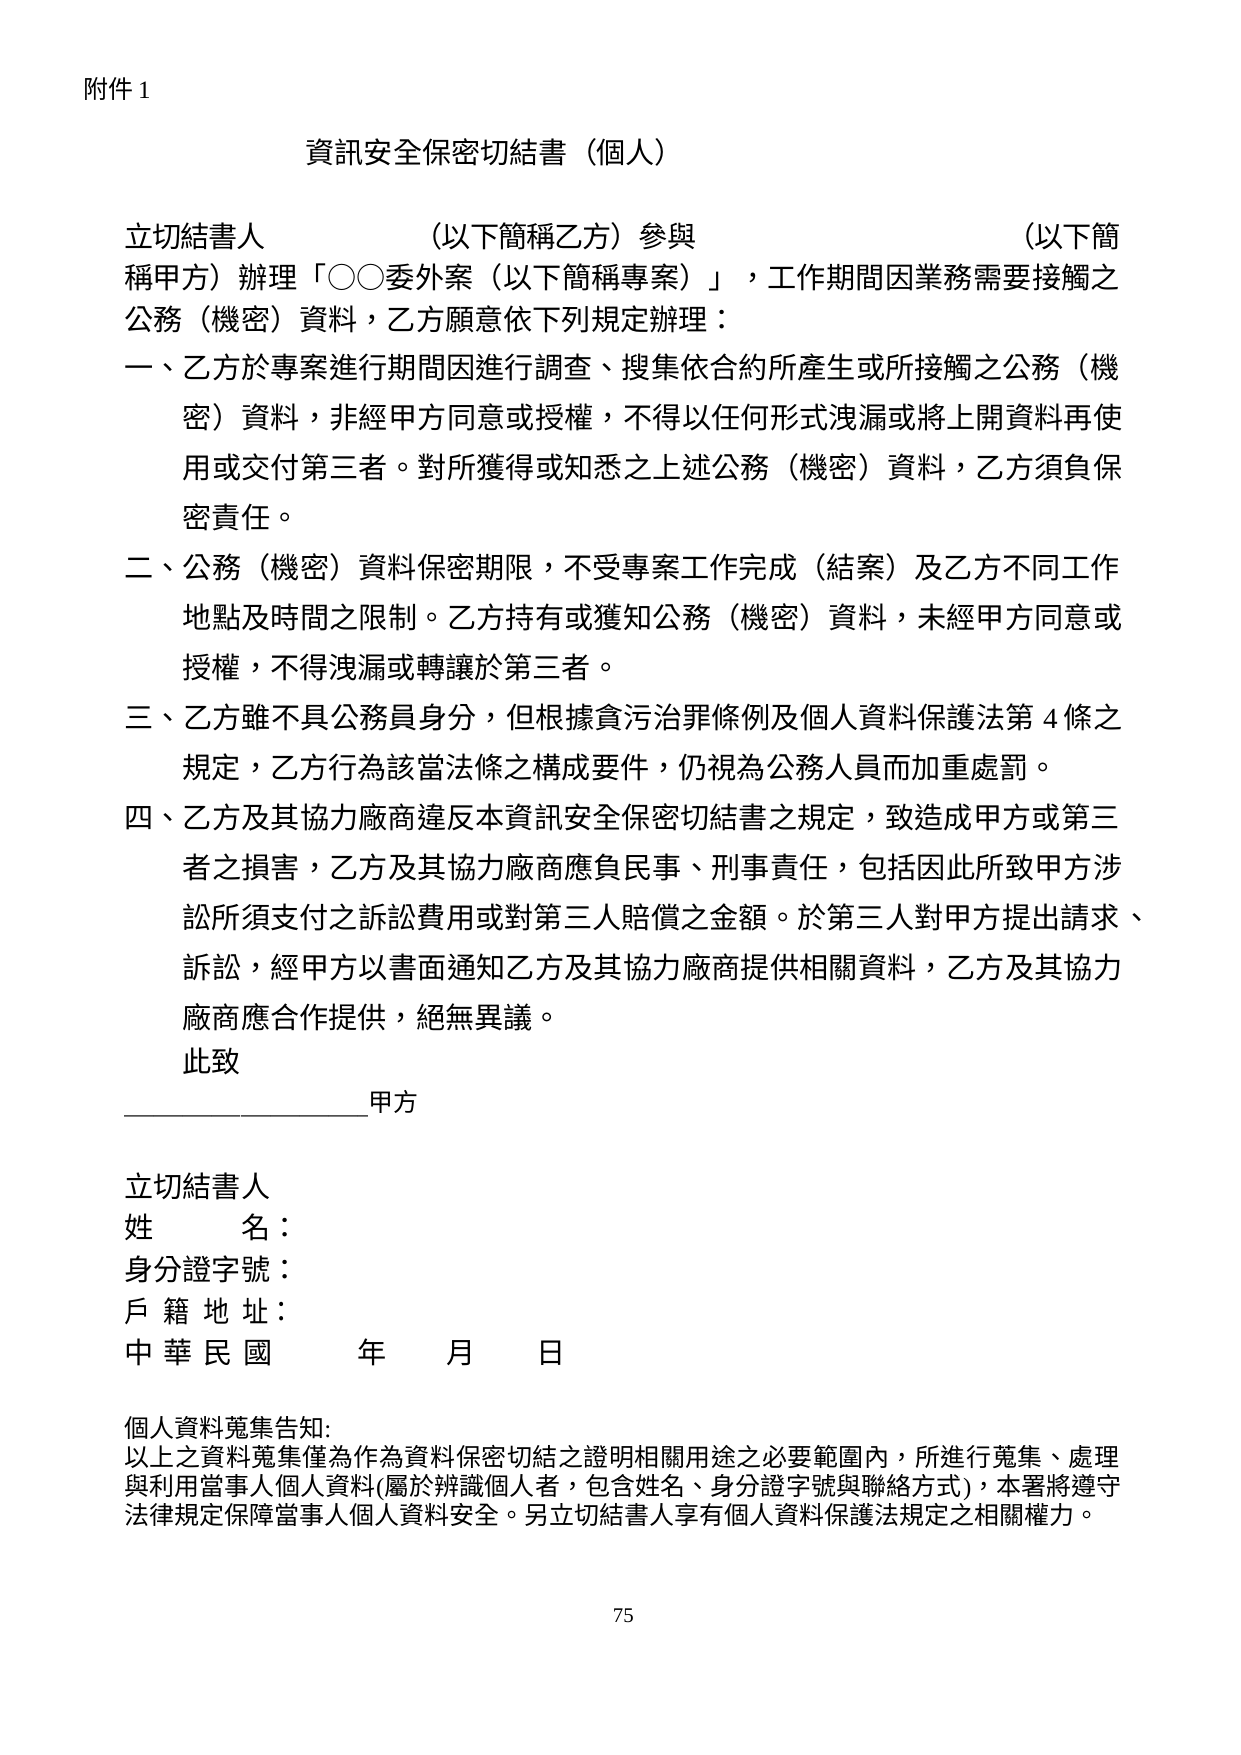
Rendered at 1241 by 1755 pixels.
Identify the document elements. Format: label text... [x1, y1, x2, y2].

text 立切結書人 （以下簡稱乙方）參與 （以下簡稱甲方）辦理「○○委外案（以下簡稱專案）」，工作期間因業務需要接觸之公務（機密）資料，乙方願意依下列規定辦理： [124, 214, 1122, 339]
text 資訊安全保密切結書（個人） [124, 131, 1122, 172]
text 四、乙方及其協力廠商違反本資訊安全保密切結書之規定，致造成甲方或第三者之損害，乙方及其協力廠商應負民事、刑事責任，包括因此所致甲方涉訟所須支付之訴訟費用或對第三人賠償之金額。於第三人對甲方提出請求、訴訟，經甲方以書面通知乙方及其協力廠商提供相關資料，乙方及其協力廠商應合作提供，絕無異議。 [124, 789, 1122, 1039]
text [68, 62, 312, 118]
text 二、公務（機密）資料保密期限，不受專案工作完成（結案）及乙方不同工作地點及時間之限制。乙方持有或獲知公務（機密）資料，未經甲方同意或授權，不得洩漏或轉讓於第三者。 [124, 539, 1122, 689]
text 戶 籍 地 址： [124, 1289, 1122, 1331]
text 立切結書人 [124, 1164, 1122, 1206]
text 中華民國 年 月 日 [124, 1331, 1122, 1372]
text 一、乙方於專案進行期間因進行調查、搜集依合約所產生或所接觸之公務（機密）資料，非經甲方同意或授權，不得以任何形式洩漏或將上開資料再使用或交付第三者。對所獲得或知悉之上述公務（機密）資料，乙方須負保密責任。 [124, 339, 1122, 539]
text 三、乙方雖不具公務員身分，但根據貪污治罪條例及個人資料保護法第4條之規定，乙方行為該當法條之構成要件，仍視為公務人員而加重處罰。 [124, 689, 1122, 789]
text 身分證字號： [124, 1247, 1122, 1289]
text 甲方 [368, 1083, 468, 1119]
text 姓 名： [124, 1206, 1122, 1247]
text 個人資料蒐集告知: [124, 1414, 1122, 1443]
text 附件1 [83, 69, 297, 106]
text ＿＿＿＿＿＿＿＿＿ [124, 1081, 1122, 1148]
text 此致 [124, 1039, 1122, 1081]
text 以上之資料蒐集僅為作為資料保密切結之證明相關用途之必要範圍內，所進行蒐集、處理與利用當事人個人資料(屬於辨識個人者，包含姓名、身分證字號與聯絡方式)，本署將遵守法律規定保障當事人個人資料安全。另立切結書人享有個人資料保護法規定之相關權力。 [124, 1443, 1122, 1531]
